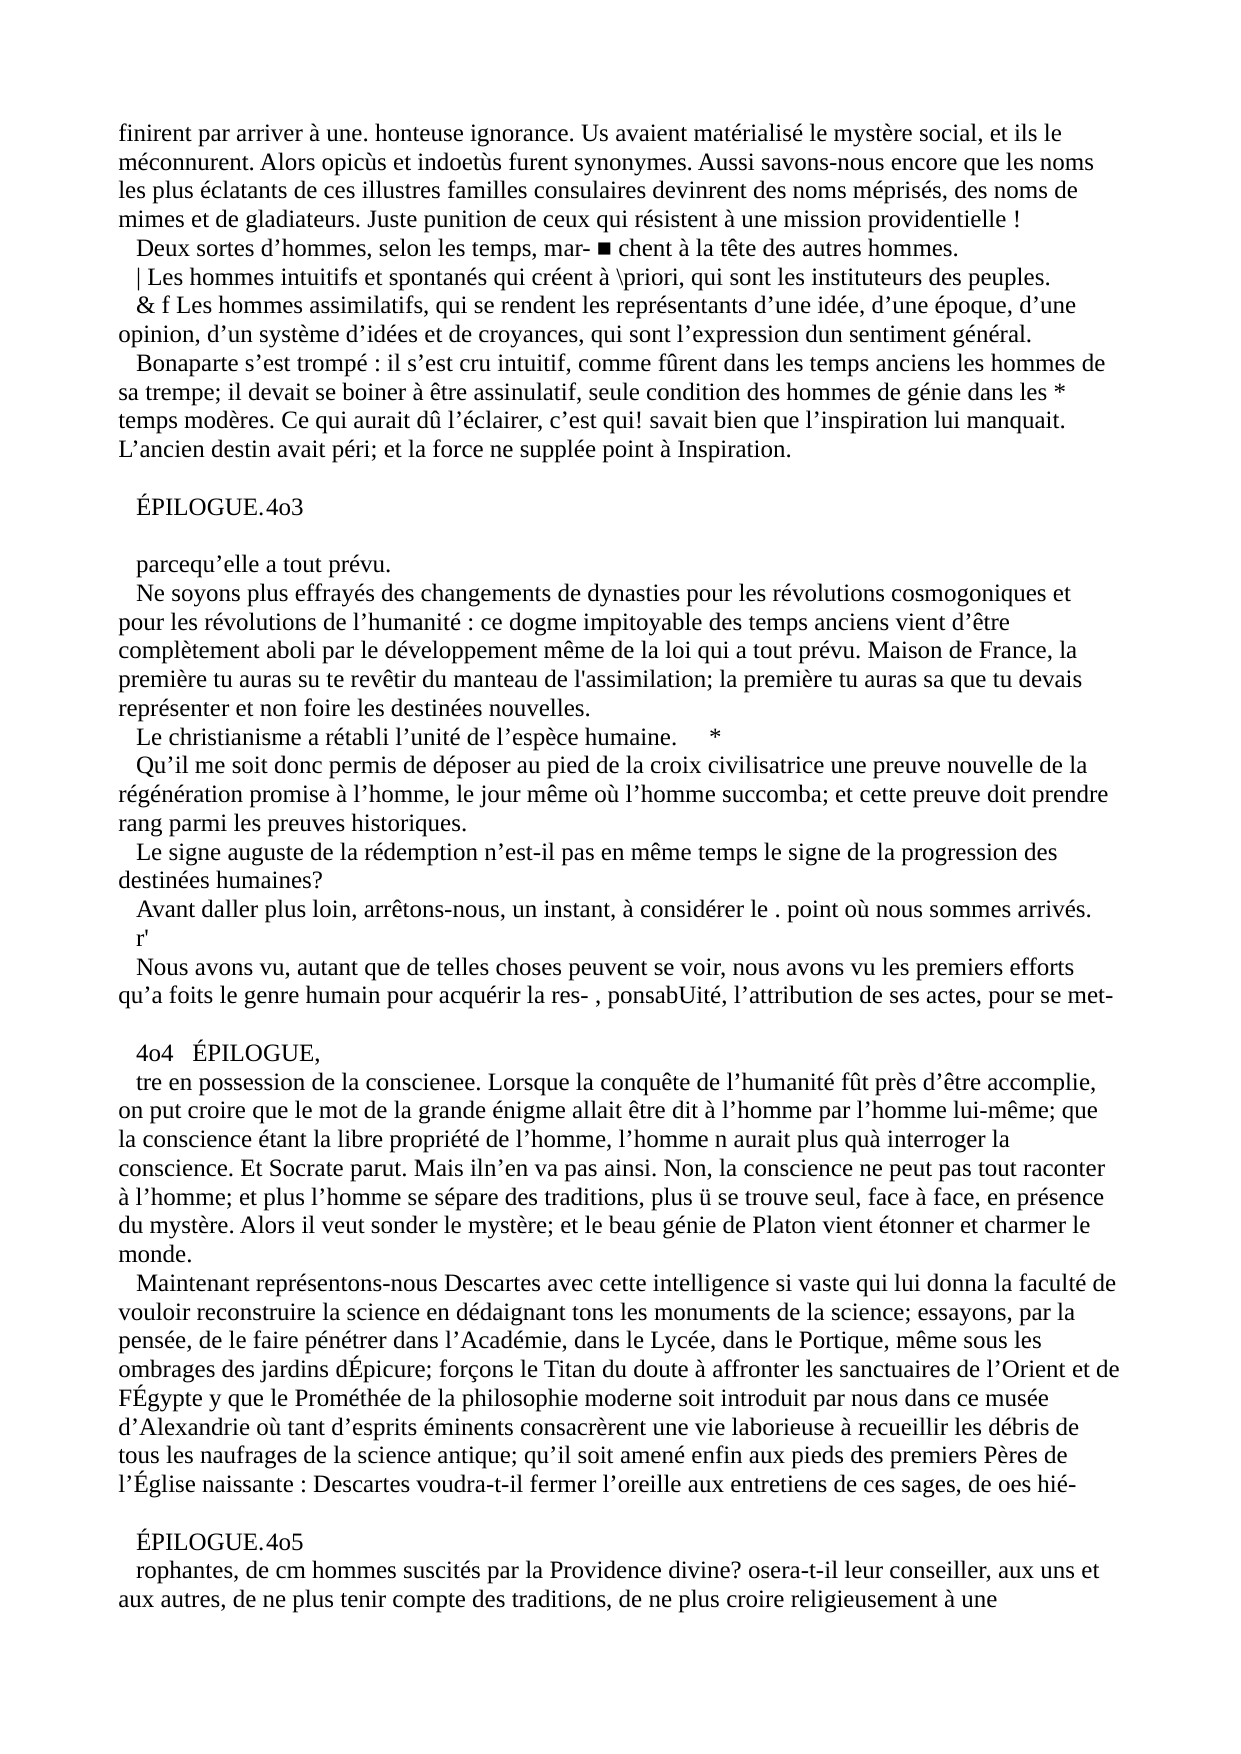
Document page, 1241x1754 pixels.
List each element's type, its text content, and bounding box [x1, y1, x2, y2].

text 4o4 ÉPILOGUE, [118, 1038, 1122, 1067]
text & f Les hommes assimilatifs, qui se rendent les représentants d’une idée, d’une époque, d’une opinion, d’un système d’idées et de croyances, qui sont l’expression dun sentiment général. [118, 291, 1122, 348]
text finirent par arriver à une. honteuse ignorance. Us avaient matérialisé le mystère social, et ils le méconnurent. Alors opicùs et indoetùs furent synonymes. Aussi savons-nous encore que les noms les plus éclatants de ces illustres familles consulaires devinrent des noms méprisés, des noms de mimes et de gladiateurs. Juste punition de ceux qui résistent à une mission providentielle ! [118, 118, 1122, 233]
text rophantes, de cm hommes suscités par la Providence divine? osera-t-il leur conseiller, aux uns et aux autres, de ne plus tenir compte des traditions, de ne plus croire religieusement à une [118, 1556, 1122, 1613]
text r' [118, 923, 1122, 952]
text tre en possession de la conscienee. Lorsque la conquête de l’humanité fût près d’être accomplie, on put croire que le mot de la grande énigme allait être dit à l’homme par l’homme lui-même; que la conscience étant la libre propriété de l’homme, l’homme n aurait plus quà interroger la conscience. Et Socrate parut. Mais iln’en va pas ainsi. Non, la conscience ne peut pas tout raconter à l’homme; et plus l’homme se sépare des traditions, plus ü se trouve seul, face à face, en présence du mystère. Alors il veut sonder le mystère; et le beau génie de Platon vient étonner et charmer le monde. [118, 1067, 1122, 1268]
text Ne soyons plus effrayés des changements de dynasties pour les révolutions cosmogoniques et pour les révolutions de l’humanité : ce dogme impitoyable des temps anciens vient d’être complètement aboli par le développement même de la loi qui a tout prévu. Maison de France, la première tu auras su te revêtir du manteau de l'assimilation; la première tu auras sa que tu devais représenter et non foire les destinées nouvelles. [118, 578, 1122, 722]
text Bonaparte s’est trompé : il s’est cru intuitif, comme fûrent dans les temps anciens les hommes de sa trempe; il devait se boiner à être assinulatif, seule condition des hommes de génie dans les * temps modères. Ce qui aurait dû l’éclairer, c’est qui! savait bien que l’inspiration lui manquait. L’ancien destin avait péri; et la force ne supplée point à Inspiration. [118, 348, 1122, 463]
text Deux sortes d’hommes, selon les temps, mar- ■ chent à la tête des autres hommes. [118, 233, 1122, 262]
text Le signe auguste de la rédemption n’est-il pas en même temps le signe de la progression des destinées humaines? [118, 837, 1122, 894]
text parcequ’elle a tout prévu. [118, 549, 1122, 578]
text | Les hommes intuitifs et spontanés qui créent à \priori, qui sont les instituteurs des peuples. [118, 262, 1122, 291]
text Le christianisme a rétabli l’unité de l’espèce humaine. * [118, 722, 1122, 751]
text ÉPILOGUE. 4o3 [118, 492, 1122, 521]
text Qu’il me soit donc permis de déposer au pied de la croix civilisatrice une preuve nouvelle de la régénération promise à l’homme, le jour même où l’homme succomba; et cette preuve doit prendre rang parmi les preuves historiques. [118, 751, 1122, 837]
text ÉPILOGUE. 4o5 [118, 1527, 1122, 1556]
text Maintenant représentons-nous Descartes avec cette intelligence si vaste qui lui donna la faculté de vouloir reconstruire la science en dédaignant tons les monuments de la science; essayons, par la pensée, de le faire pénétrer dans l’Académie, dans le Lycée, dans le Portique, même sous les ombrages des jardins dÉpicure; forçons le Titan du doute à affronter les sanctuaires de l’Orient et de FÉgypte y que le Prométhée de la philosophie moderne soit introduit par nous dans ce musée d’Alexandrie où tant d’esprits éminents consacrèrent une vie laborieuse à recueillir les débris de tous les naufrages de la science antique; qu’il soit amené enfin aux pieds des premiers Pères de l’Église naissante : Descartes voudra-t-il fermer l’oreille aux entretiens de ces sages, de oes hié- [118, 1268, 1122, 1498]
text Avant daller plus loin, arrêtons-nous, un instant, à considérer le . point où nous sommes arrivés. [118, 894, 1122, 923]
text Nous avons vu, autant que de telles choses peuvent se voir, nous avons vu les premiers efforts qu’a foits le genre humain pour acquérir la res- , ponsabUité, l’attribution de ses actes, pour se met- [118, 952, 1122, 1009]
